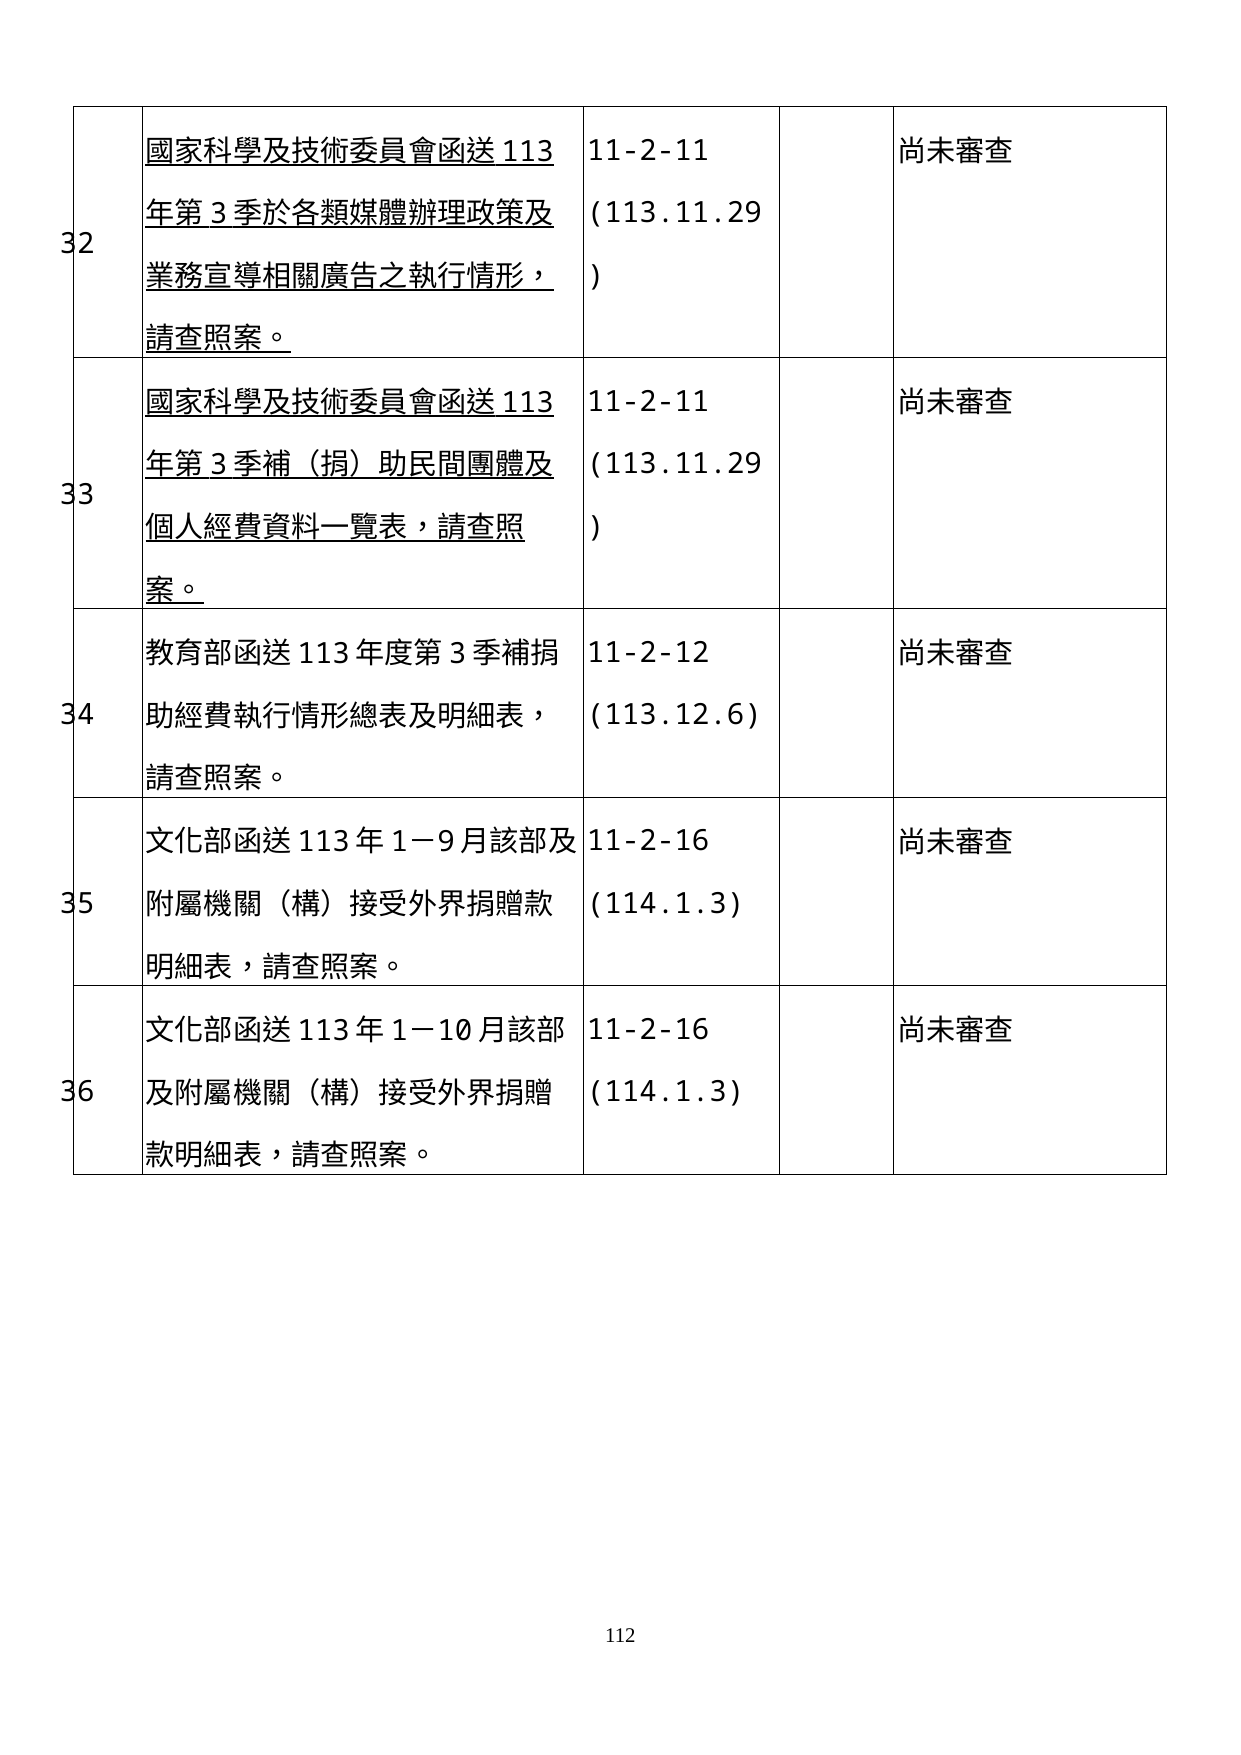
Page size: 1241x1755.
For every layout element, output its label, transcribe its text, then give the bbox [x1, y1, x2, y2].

table_cell [780, 609, 893, 797]
table_cell 尚未審查 [894, 798, 1166, 985]
table_cell [74, 798, 142, 985]
table_cell [74, 358, 142, 608]
table_cell 11-2-16 (114.1.3) [584, 986, 779, 1174]
table_cell 尚未審查 [894, 107, 1166, 357]
table_cell [74, 986, 142, 1174]
table_cell [74, 107, 142, 357]
table_cell 尚未審查 [894, 609, 1166, 797]
table_cell [780, 986, 893, 1174]
table_cell 11-2-16 (114.1.3) [584, 798, 779, 985]
table_cell 尚未審查 [894, 358, 1166, 608]
table_cell [780, 107, 893, 357]
table_cell [74, 609, 142, 797]
table_cell [780, 798, 893, 985]
table_cell 11-2-11 (113.11.29) [584, 107, 779, 357]
table_cell 11-2-11 (113.11.29) [584, 358, 779, 608]
table_cell 尚未審查 [894, 986, 1166, 1174]
table_cell 11-2-12 (113.12.6) [584, 609, 779, 797]
table_cell [780, 358, 893, 608]
